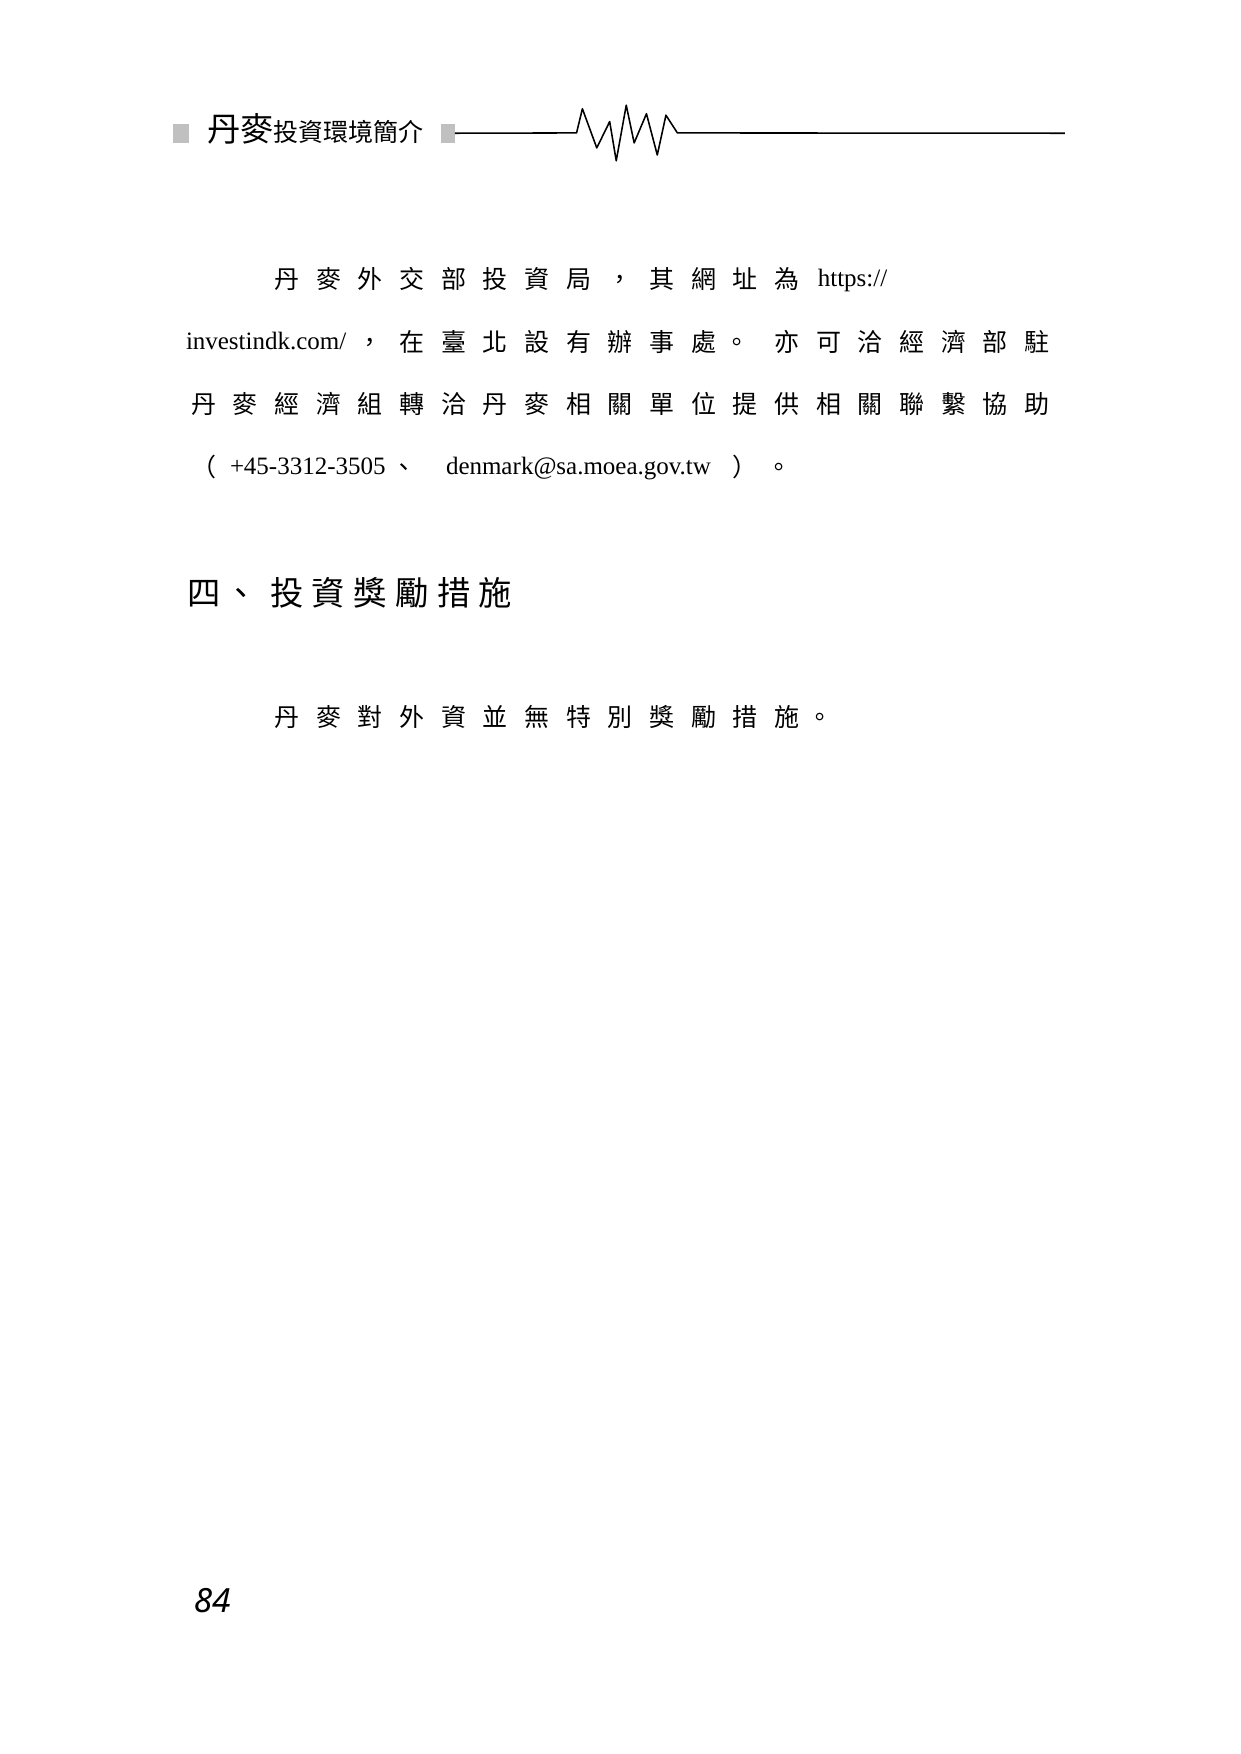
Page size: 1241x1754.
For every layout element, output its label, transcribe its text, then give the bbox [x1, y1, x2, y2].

text 四、投資獎勵措施 [183, 549, 1058, 611]
text 丹麥對外資並無特別獎勵措施。 [183, 674, 1058, 736]
text 丹麥外交部投資局，其網址為https://investindk.com/，在臺北設有辦事處。亦可洽經濟部駐丹麥經濟組轉洽丹麥相關單位提供相關聯繫協助（+45-3312-3505、denmark@sa.moea.gov.tw）。 [183, 236, 1058, 486]
